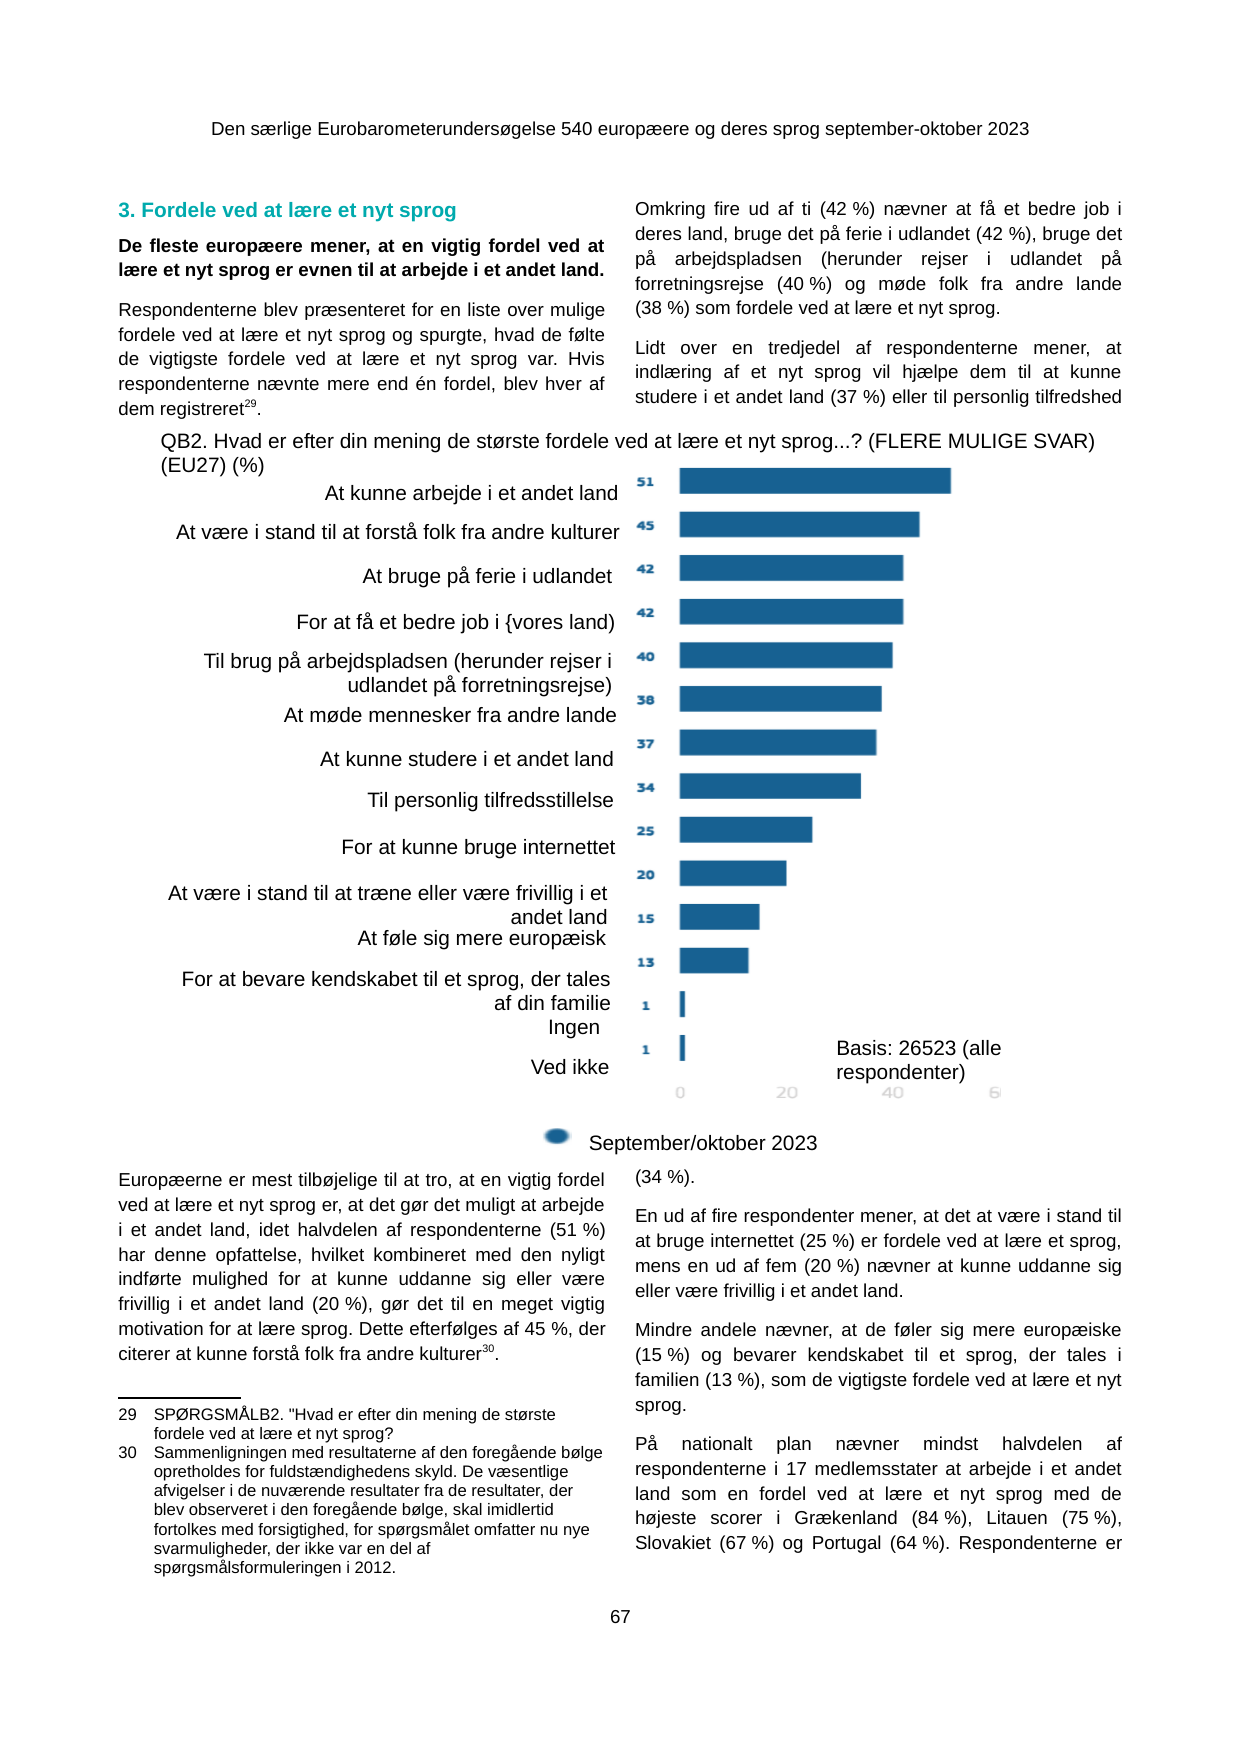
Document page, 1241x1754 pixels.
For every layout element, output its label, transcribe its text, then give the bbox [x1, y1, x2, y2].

text De fleste europæere mener, at en vigtig fordel ved at lære et nyt sprog er evnen til at arbejde i et andet land. [118, 234, 605, 281]
text Sammenligningen med resultaterne af den foregående bølge opretholdes for fuldstændighedens skyld. De væsentlige afvigelser i de nuværende resultater fra de resultater, der blev observeret i den foregående bølge, skal imidlertid fortolkes med forsigtighed, for spørgsmålet omfatter nu nye svarmuligheder, der ikke var en del af spørgsmålsformuleringen i 2012. [118, 1443, 605, 1577]
text Lidt over en tredjedel af respondenterne mener, at indlæring af et nyt sprog vil hjælpe dem til at kunne studere i et andet land (37 %) eller til personlig tilfredshed (34 %). [635, 336, 1122, 1187]
text På nationalt plan nævner mindst halvdelen af respondenterne i 17 medlemsstater at arbejde i et andet land som en fordel ved at lære et nyt sprog med de højeste scorer i Grækenland (84 %), Litauen (75 %), Slovakiet (67 %) og Portugal (64 %). Respondenterne er [635, 1433, 1122, 1553]
text Respondenterne blev præsenteret for en liste over mulige fordele ved at lære et nyt sprog og spurgte, hvad de følte de vigtigste fordele ved at lære et nyt sprog var. Hvis respondenterne nævnte mere end én fordel, blev hver af dem registreret. [118, 298, 605, 419]
text Mindre andele nævner, at de føler sig mere europæiske (15 %) og bevarer kendskabet til et sprog, der tales i familien (13 %), som de vigtigste fordele ved at lære et nyt sprog. [635, 1319, 1122, 1415]
text Europæerne er mest tilbøjelige til at tro, at en vigtig fordel ved at lære et nyt sprog er, at det gør det muligt at arbejde i et andet land, idet halvdelen af respondenterne (51 %) har denne opfattelse, hvilket kombineret med den nyligt indførte mulighed for at kunne uddanne sig eller være frivillig i et andet land (20 %), gør det til en meget vigtig motivation for at lære sprog. Dette efterfølges af 45 %, der citerer at kunne forstå folk fra andre kulturer. [118, 437, 605, 1364]
text En ud af fire respondenter mener, at det at være i stand til at bruge internettet (25 %) er fordele ved at lære et sprog, mens en ud af fem (20 %) nævner at kunne uddanne sig eller være frivillig i et andet land. [635, 1205, 1122, 1301]
text Omkring fire ud af ti (42 %) nævner at få et bedre job i deres land, bruge det på ferie i udlandet (42 %), bruge det på arbejdspladsen (herunder rejser i udlandet på forretningsrejse (40 %) og møde folk fra andre lande (38 %) som fordele ved at lære et nyt sprog. [635, 198, 1122, 319]
subtitle 3. Fordele ved at lære et nyt sprog [118, 198, 605, 222]
text SPØRGSMÅLB2. "Hvad er efter din mening de største fordele ved at lære et nyt sprog? [118, 1404, 605, 1443]
picture [618, 461, 1001, 1105]
picture [529, 1128, 572, 1150]
